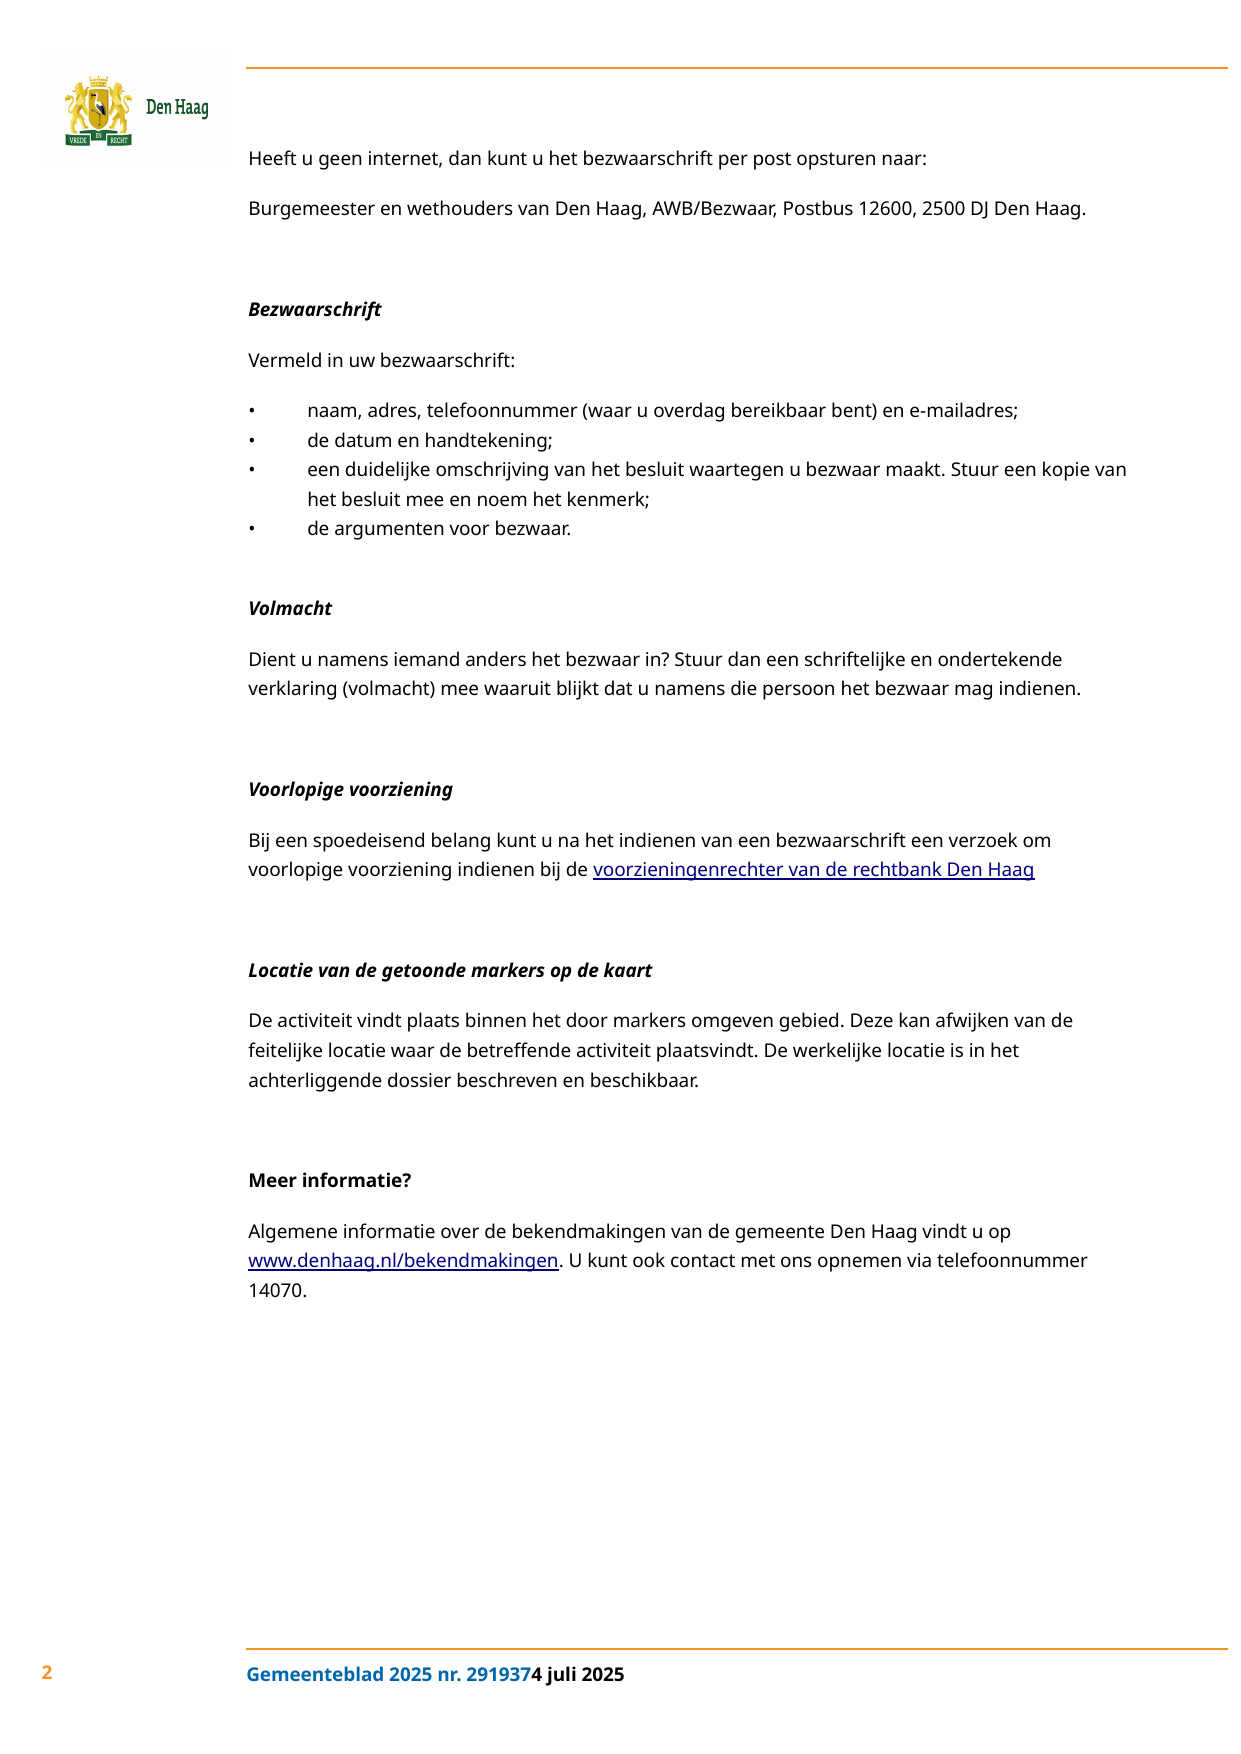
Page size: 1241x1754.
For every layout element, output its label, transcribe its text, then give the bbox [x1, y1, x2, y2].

list de argumenten voor bezwaar. [248, 516, 1152, 541]
text Heeft u geen internet, dan kunt u het bezwaarschrift per post opsturen naar: [248, 145, 1152, 171]
list de datum en handtekening; [248, 427, 1152, 453]
text Voorlopige voorziening [248, 776, 1152, 802]
text Meer informatie? [248, 1168, 1152, 1193]
text Locatie van de getoonde markers op de kaart [248, 957, 1152, 983]
text De activiteit vindt plaats binnen het door markers omgeven gebied. Deze kan afwijken van de feitelijke locatie waar de betreffende activiteit plaatsvindt. De werkelijke locatie is in het achterliggende dossier beschreven en beschikbaar. [248, 1008, 1152, 1093]
picture [41, 47, 231, 172]
text Bezwaarschrift [248, 296, 1152, 322]
text Bij een spoedeisend belang kunt u na het indienen van een bezwaarschrift een verzoek om voorlopige voorziening indienen bij de voorzieningenrechter van de rechtbank Den Haag [248, 827, 1152, 882]
text Dient u namens iemand anders het bezwaar in? Stuur dan een schriftelijke en ondertekende verklaring (volmacht) mee waaruit blijkt dat u namens die persoon het bezwaar mag indienen. [248, 646, 1152, 701]
text Vermeld in uw bezwaarschrift: [248, 347, 1152, 373]
text Volmacht [248, 596, 1152, 621]
text Algemene informatie over de bekendmakingen van de gemeente Den Haag vindt u op www.denhaag.nl/bekendmakingen. U kunt ook contact met ons opnemen via telefoonnummer 14070. [248, 1218, 1152, 1303]
list naam, adres, telefoonnummer (waar u overdag bereikbaar bent) en e-mailadres; [248, 397, 1152, 423]
list een duidelijke omschrijving van het besluit waartegen u bezwaar maakt. Stuur een kopie van het besluit mee en noem het kenmerk; [248, 456, 1152, 512]
text Burgemeester en wethouders van Den Haag, AWB/Bezwaar, Postbus 12600, 2500 DJ Den Haag. [248, 196, 1152, 221]
